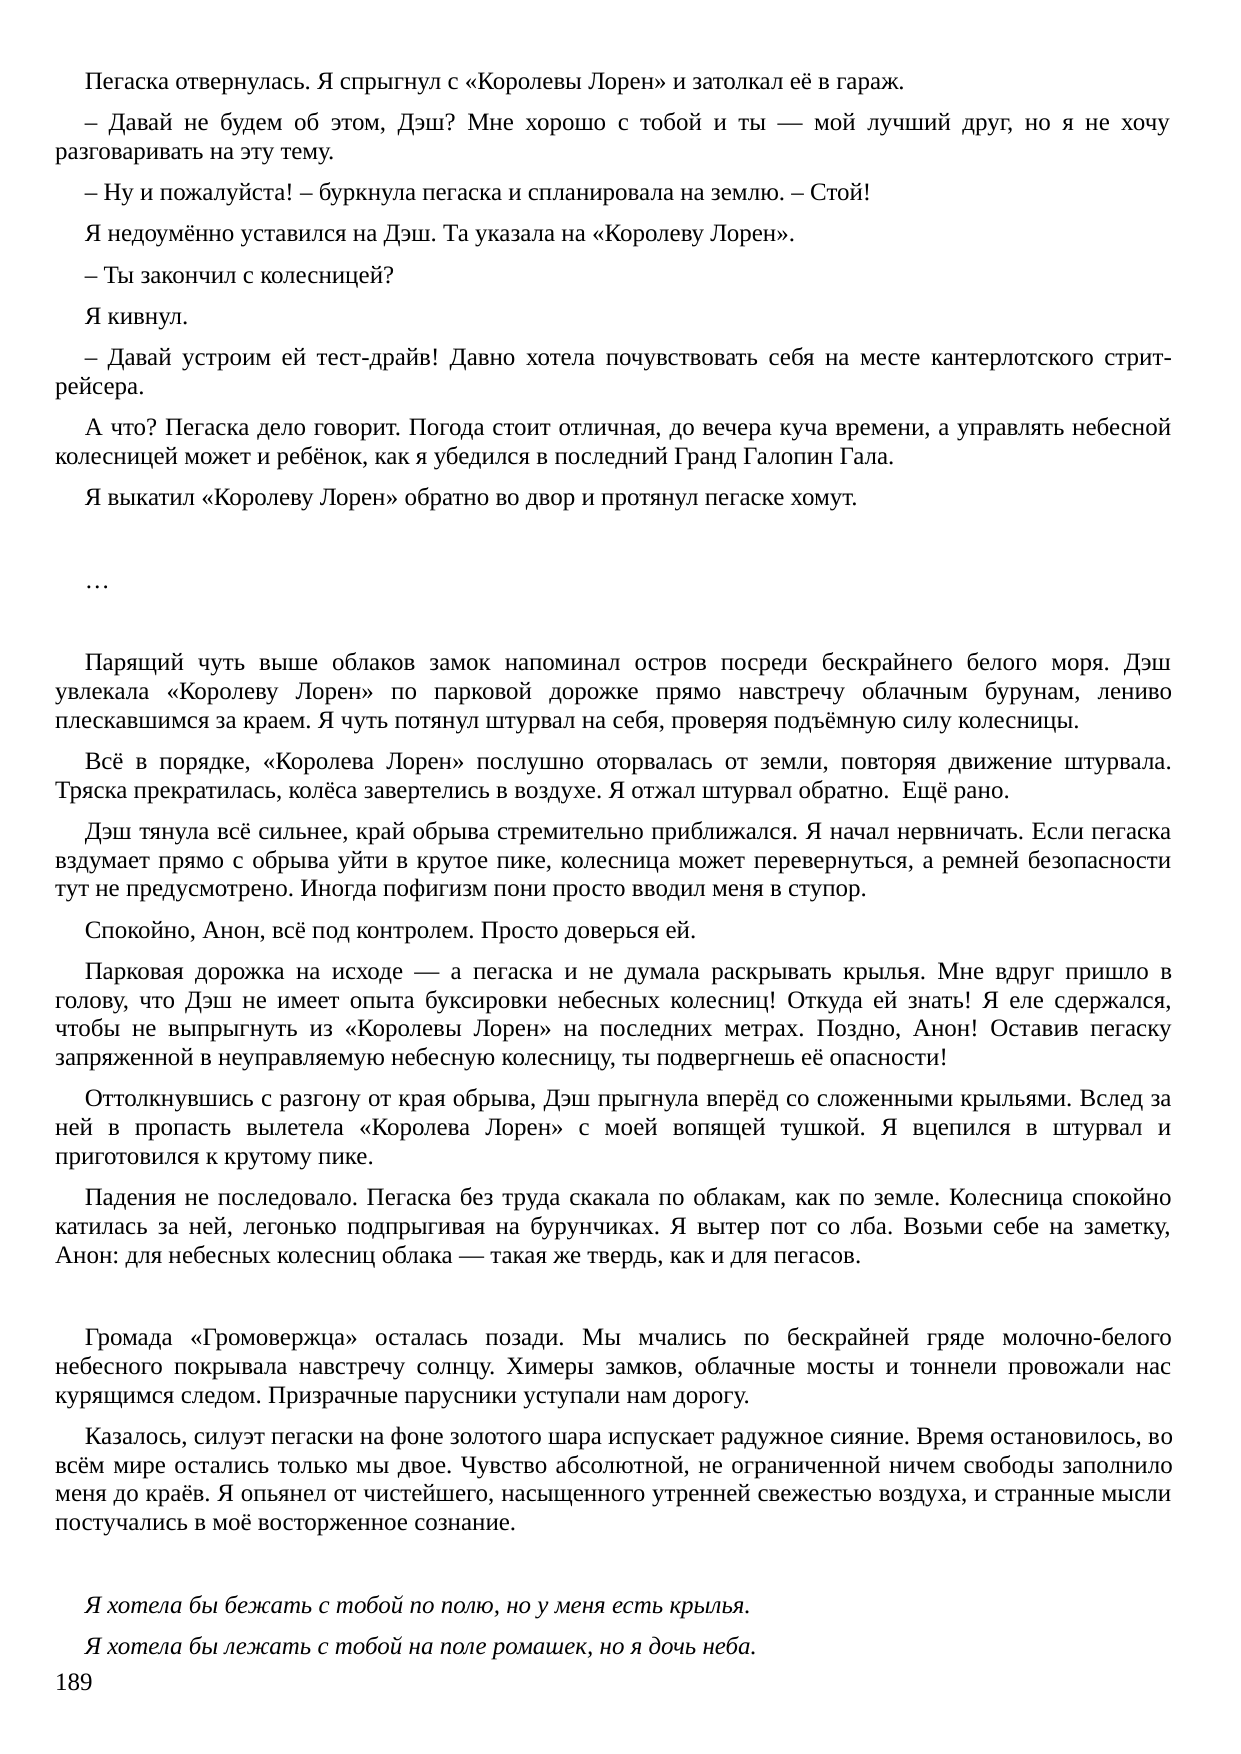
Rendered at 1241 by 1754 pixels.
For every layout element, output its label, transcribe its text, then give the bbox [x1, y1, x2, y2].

text Я хотела бы бежать с тобой по полю, но у меня есть крылья. [55, 1590, 1173, 1618]
text … [55, 565, 1173, 593]
text Спокойно, Анон, всё под контролем. Просто доверься ей. [55, 915, 1173, 943]
text Я кивнул. [55, 301, 1173, 330]
text Громада «Громовержца» осталась позади. Мы мчались по бескрайней гряде молочно-белого небесного покрывала навстречу солнцу. Химеры замков, облачные мосты и тоннели провожали нас курящимся следом. Призрачные парусники уступали нам дорогу. [55, 1322, 1173, 1408]
text – Давай устроим ей тест-драйв! Давно хотела почувствовать себя на месте кантерлотского стрит-рейсера. [55, 342, 1173, 400]
text Парящий чуть выше облаков замок напоминал остров посреди бескрайнего белого моря. Дэш увлекала «Королеву Лорен» по парковой дорожке прямо навстречу облачным бурунам, лениво плескавшимся за краем. Я чуть потянул штурвал на себя, проверяя подъёмную силу колесницы. [55, 647, 1173, 733]
text Оттолкнувшись с разгону от края обрыва, Дэш прыгнула вперёд со сложенными крыльями. Вслед за ней в пропасть вылетела «Королева Лорен» с моей вопящей тушкой. Я вцепился в штурвал и приготовился к крутому пике. [55, 1083, 1173, 1170]
text – Давай не будем об этом, Дэш? Мне хорошо с тобой и ты — мой лучший друг, но я не хочу разговаривать на эту тему. [55, 107, 1173, 165]
text – Ты закончил с колесницей? [55, 260, 1173, 288]
text Я выкатил «Королеву Лорен» обратно во двор и протянул пегаске хомут. [55, 482, 1173, 511]
text Я хотела бы лежать с тобой на поле ромашек, но я дочь неба. [55, 1631, 1173, 1660]
text Пегаска отвернулась. Я спрыгнул с «Королевы Лорен» и затолкал её в гараж. [55, 66, 1173, 95]
text А что? Пегаска дело говорит. Погода стоит отличная, до вечера куча времени, а управлять небесной колесницей может и ребёнок, как я убедился в последний Гранд Галопин Гала. [55, 412, 1173, 470]
text Парковая дорожка на исходе — а пегаска и не думала раскрывать крылья. Мне вдруг пришло в голову, что Дэш не имеет опыта буксировки небесных колесниц! Откуда ей знать! Я еле сдержался, чтобы не выпрыгнуть из «Королевы Лорен» на последних метрах. Поздно, Анон! Оставив пегаску запряженной в неуправляемую небесную колесницу, ты подвергнешь её опасности! [55, 956, 1173, 1071]
text Дэш тянула всё сильнее, край обрыва стремительно приближался. Я начал нервничать. Если пегаска вздумает прямо с обрыва уйти в крутое пике, колесница может перевернуться, а ремней безопасности тут не предусмотрено. Иногда пофигизм пони просто вводил меня в ступор. [55, 816, 1173, 902]
text Казалось, силуэт пегаски на фоне золотого шара испускает радужное сияние. Время остановилось, во всём мире остались только мы двое. Чувство абсолютной, не ограниченной ничем свободы заполнило меня до краёв. Я опьянел от чистейшего, насыщенного утренней свежестью воздуха, и странные мысли постучались в моё восторженное сознание. [55, 1421, 1173, 1536]
text Всё в порядке, «Королева Лорен» послушно оторвалась от земли, повторяя движение штурвала. Тряска прекратилась, колёса завертелись в воздухе. Я отжал штурвал обратно. Ещё рано. [55, 746, 1173, 803]
text Падения не последовало. Пегаска без труда скакала по облакам, как по земле. Колесница спокойно катилась за ней, легонько подпрыгивая на бурунчиках. Я вытер пот со лба. Возьми себе на заметку, Анон: для небесных колесниц облака — такая же твердь, как и для пегасов. [55, 1182, 1173, 1268]
text – Ну и пожалуйста! – буркнула пегаска и спланировала на землю. – Стой! [55, 177, 1173, 206]
text Я недоумённо уставился на Дэш. Та указала на «Королеву Лорен». [55, 218, 1173, 247]
